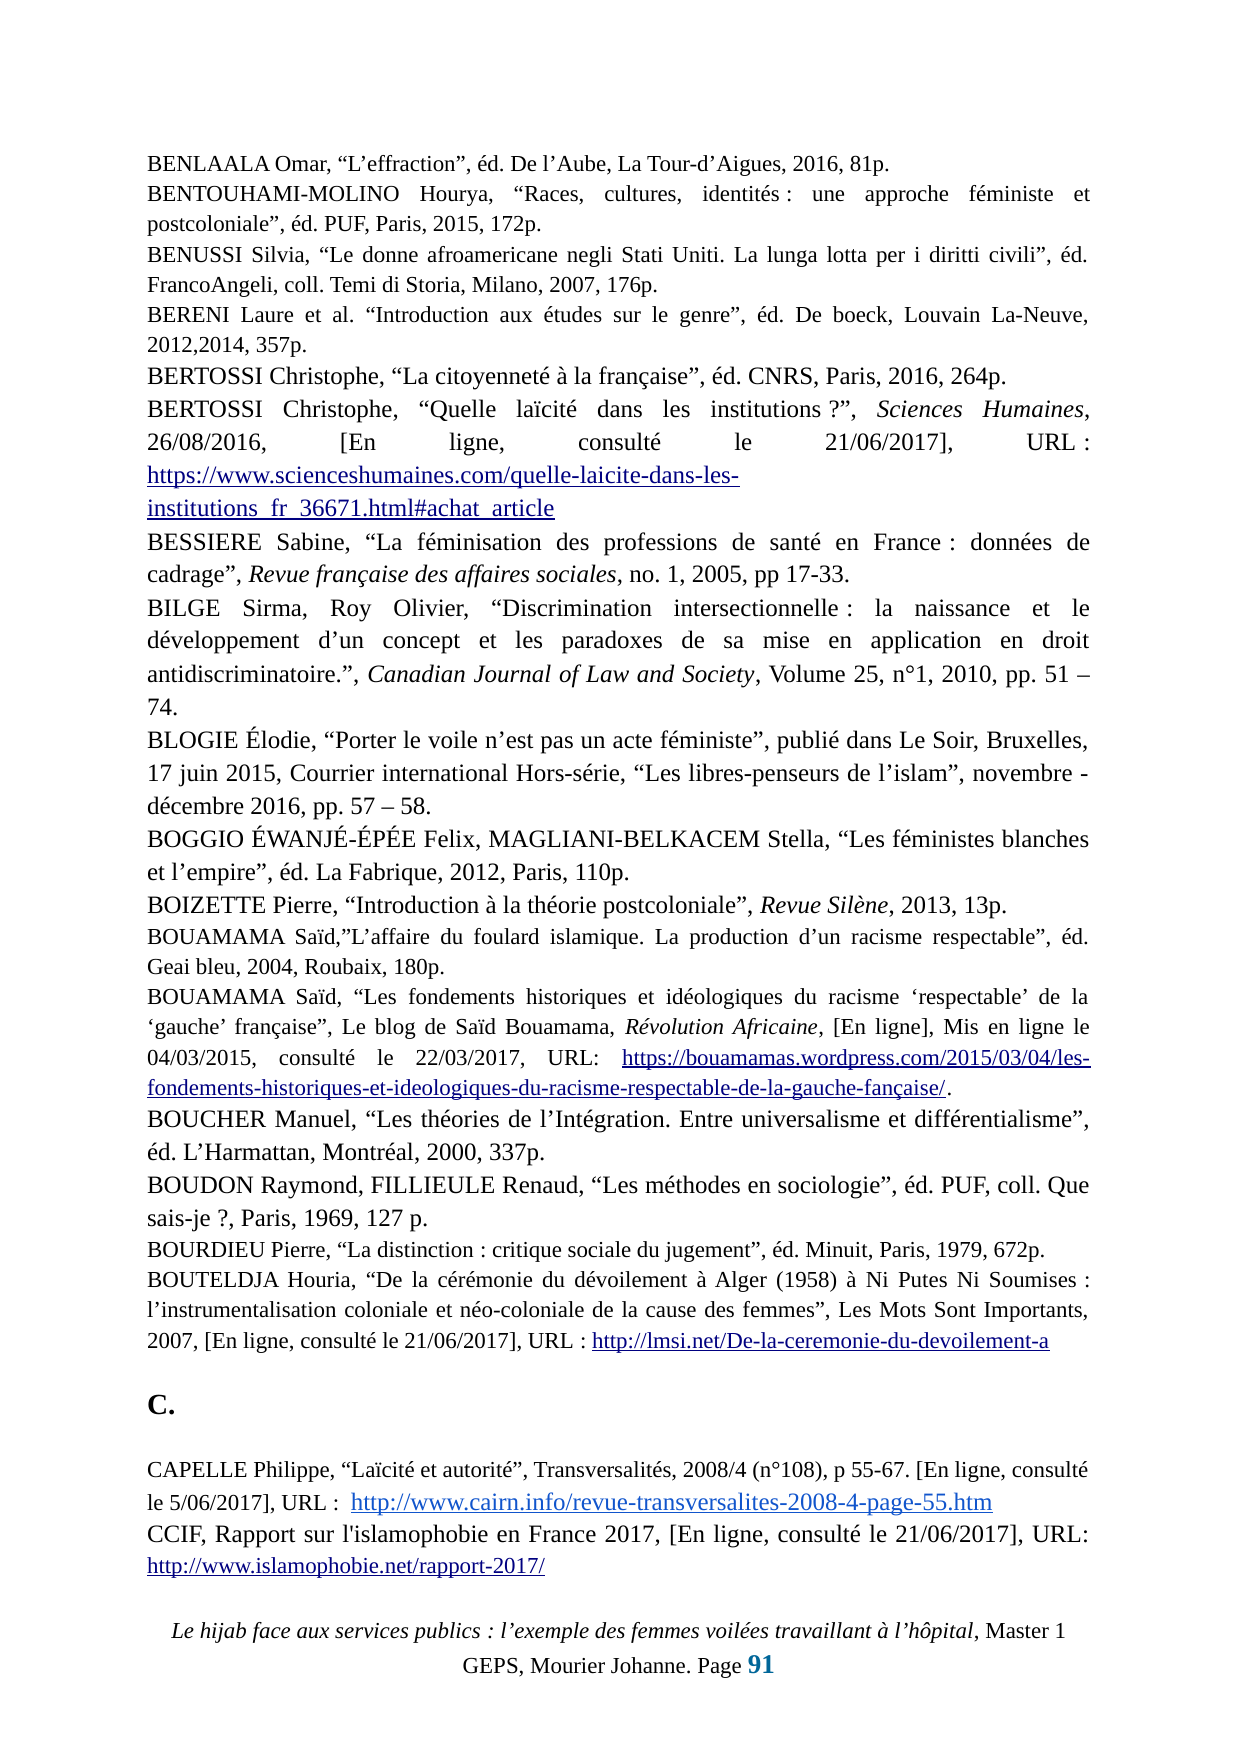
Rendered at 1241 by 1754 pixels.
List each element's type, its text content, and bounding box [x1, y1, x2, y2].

text BOIZETTE Pierre, “Introduction à la théorie postcoloniale”, Revue Silène, 2013, 13p. [147, 890, 1090, 918]
text BERENI Laure et al. “Introduction aux études sur le genre”, éd. De boeck, Louvain La-Neuve, 2012,2014, 357p. [147, 301, 1090, 358]
text BOUAMAMA Saïd,”L’affaire du foulard islamique. La production d’un racisme respectable”, éd. Geai bleu, 2004, Roubaix, 180p. [147, 923, 1090, 979]
text BOGGIO ÉWANJÉ-ÉPÉE Felix, MAGLIANI-BELKACEM Stella, “Les féministes blanches et l’empire”, éd. La Fabrique, 2012, Paris, 110p. [147, 824, 1090, 886]
text C. [147, 1387, 1090, 1421]
text BOUAMAMA Saïd, “Les fondements historiques et idéologiques du racisme ‘respectable’ de la ‘gauche’ française”, Le blog de Saïd Bouamama, Révolution Africaine, [En ligne], Mis en ligne le 04/03/2015, consulté le 22/03/2017, URL: https://bouamamas.wordpress.com/2015/03/04/les-fondements-historiques-et-ideologiques-du-racisme-respectable-de-la-gauche-fançaise/. [147, 983, 1090, 1100]
text BILGE Sirma, Roy Olivier, “Discrimination intersectionnelle : la naissance et le développement d’un concept et les paradoxes de sa mise en application en droit antidiscriminatoire.”, Canadian Journal of Law and Society, Volume 25, n°1, 2010, pp. 51 – 74. [147, 593, 1090, 720]
text BENLAALA Omar, “L’effraction”, éd. De l’Aube, La Tour-d’Aigues, 2016, 81p. [147, 150, 1090, 176]
text BOURDIEU Pierre, “La distinction : critique sociale du jugement”, éd. Minuit, Paris, 1979, 672p. [147, 1236, 1090, 1262]
text BLOGIE Élodie, “Porter le voile n’est pas un acte féministe”, publié dans Le Soir, Bruxelles, 17 juin 2015, Courrier international Hors-série, “Les libres-penseurs de l’islam”, novembre - décembre 2016, pp. 57 – 58. [147, 725, 1090, 819]
text BENTOUHAMI-MOLINO Hourya, “Races, cultures, identités : une approche féministe et postcoloniale”, éd. PUF, Paris, 2015, 172p. [147, 180, 1090, 237]
text BENUSSI Silvia, “Le donne afroamericane negli Stati Uniti. La lunga lotta per i diritti civili”, éd. FrancoAngeli, coll. Temi di Storia, Milano, 2007, 176p. [147, 241, 1090, 297]
text BOUTELDJA Houria, “De la cérémonie du dévoilement à Alger (1958) à Ni Putes Ni Soumises : l’instrumentalisation coloniale et néo-coloniale de la cause des femmes”, Les Mots Sont Importants, 2007, [En ligne, consulté le 21/06/2017], URL : http://lmsi.net/De-la-ceremonie-du-devoilement-a [147, 1266, 1090, 1353]
text BOUCHER Manuel, “Les théories de l’Intégration. Entre universalisme et différentialisme”, éd. L’Harmattan, Montréal, 2000, 337p. [147, 1104, 1090, 1166]
text BOUDON Raymond, FILLIEULE Renaud, “Les méthodes en sociologie”, éd. PUF, coll. Que sais-je ?, Paris, 1969, 127 p. [147, 1170, 1090, 1232]
text CCIF, Rapport sur l'islamophobie en France 2017, [En ligne, consulté le 21/06/2017], URL: http://www.islamophobie.net/rapport-2017/ [147, 1519, 1090, 1578]
text CAPELLE Philippe, “Laïcité et autorité”, Transversalités, 2008/4 (n°108), p 55-67. [En ligne, consulté le 5/06/2017], URL : http://www.cairn.info/revue-transversalites-2008-4-page-55.htm [147, 1456, 1090, 1515]
text BESSIERE Sabine, “La féminisation des professions de santé en France : données de cadrage”, Revue française des affaires sociales, no. 1, 2005, pp 17-33. [147, 527, 1090, 588]
text BERTOSSI Christophe, “La citoyenneté à la française”, éd. CNRS, Paris, 2016, 264p. [147, 361, 1090, 390]
text BERTOSSI Christophe, “Quelle laïcité dans les institutions ?”, Sciences Humaines, 26/08/2016, [En ligne, consulté le 21/06/2017], URL : https://www.scienceshumaines.com/quelle-laicite-dans-les-institutions_fr_36671.html#achat_article [147, 394, 1090, 522]
